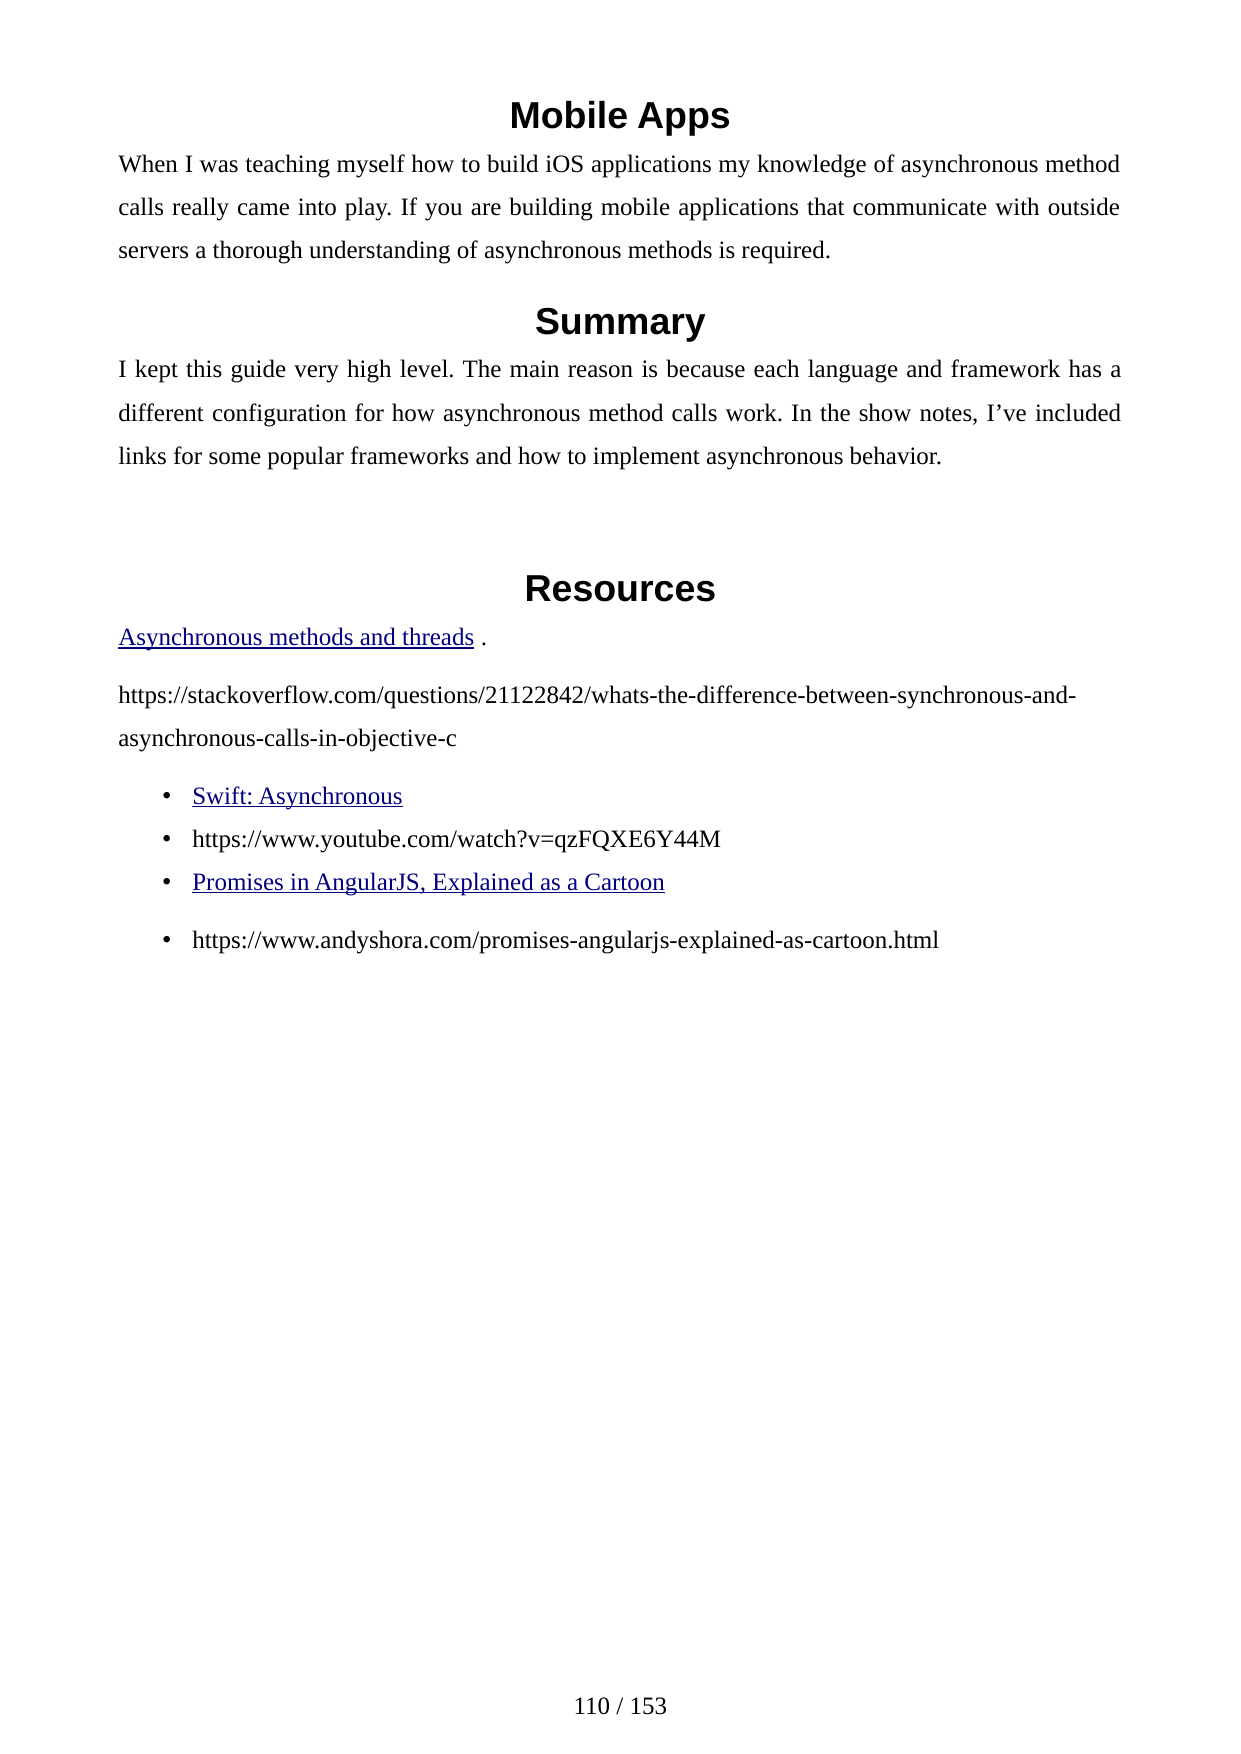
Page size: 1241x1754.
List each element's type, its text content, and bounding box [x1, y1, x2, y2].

list https://www.youtube.com/watch?v=qzFQXE6Y44M [162, 824, 1122, 853]
list Swift: Asynchronous [162, 781, 1122, 809]
list https://www.andyshora.com/promises-angularjs-explained-as-cartoon.html [162, 925, 1122, 953]
text I kept this guide very high level. The main reason is because each language and framework has a different configuration for how asynchronous method calls work. In the show notes, I’ve included links for some popular frameworks and how to implement asynchronous behavior. [118, 354, 1122, 469]
subtitle Summary [118, 299, 1122, 342]
text Asynchronous methods and threads . [118, 622, 1122, 651]
subtitle Resources [118, 567, 1122, 610]
subtitle Mobile Apps [118, 93, 1122, 136]
text https://stackoverflow.com/questions/21122842/whats-the-difference-between-synchronous-and-asynchronous-calls-in-objective-c [118, 680, 1122, 752]
text When I was teaching myself how to build iOS applications my knowledge of asynchronous method calls really came into play. If you are building mobile applications that communicate with outside servers a thorough understanding of asynchronous methods is required. [118, 149, 1122, 264]
list Promises in AngularJS, Explained as a Cartoon [162, 867, 1122, 896]
